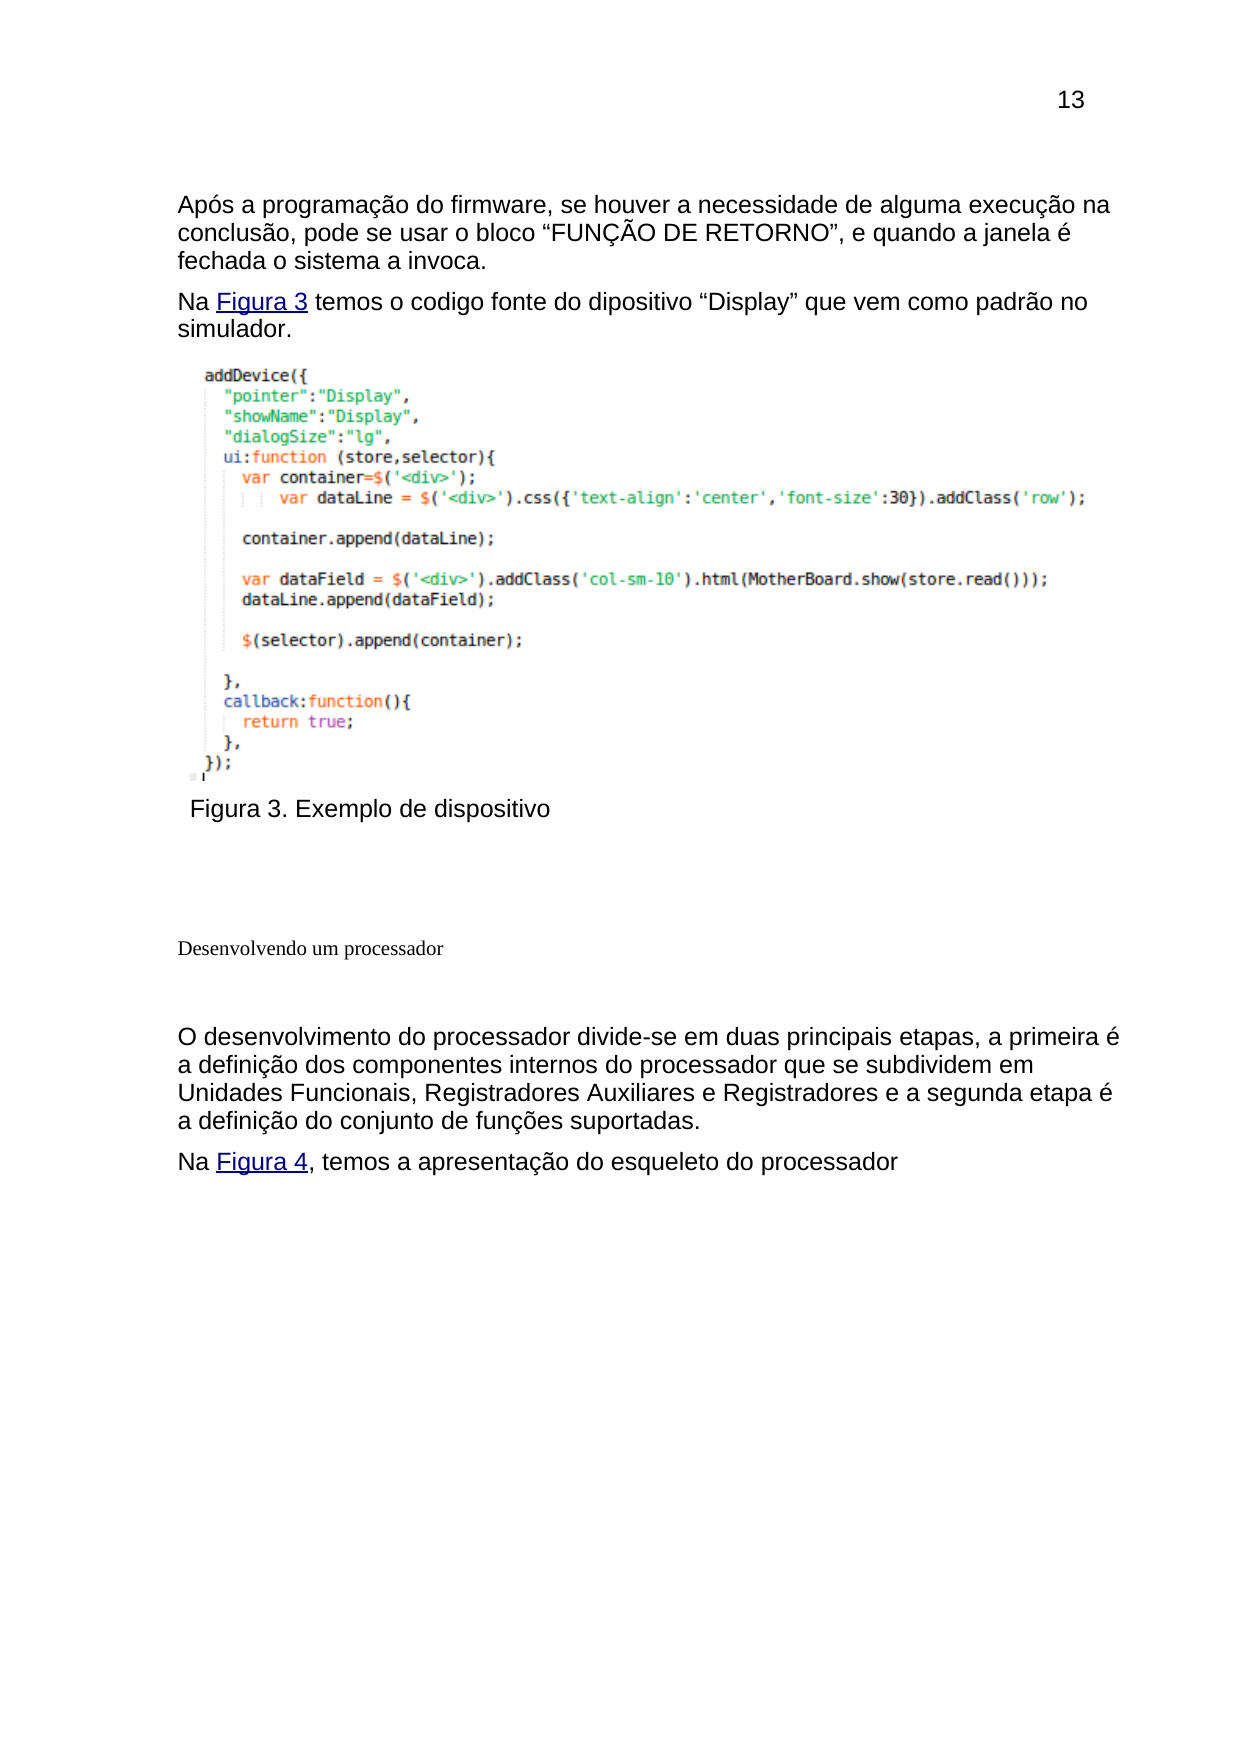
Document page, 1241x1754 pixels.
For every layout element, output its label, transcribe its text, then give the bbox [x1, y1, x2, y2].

text Na Figura 3 temos o codigo fonte do dipositivo “Display” que vem como padrão no simulador. [177, 287, 1122, 343]
text Na Figura 4, temos a apresentação do esqueleto do processador [177, 1147, 1122, 1175]
text Figura 3. Exemplo de dispositivo [189, 781, 1110, 822]
text Após a programação do firmware, se houver a necessidade de alguma execução na conclusão, pode se usar o bloco “FUNÇÃO DE RETORNO”, e quando a janela é fechada o sistema a invoca. [177, 191, 1122, 275]
subtitle Desenvolvendo um processador [177, 937, 1122, 960]
text O desenvolvimento do processador divide-se em duas principais etapas, a primeira é a definição dos componentes internos do processador que se subdividem em Unidades Funcionais, Registradores Auxiliares e Registradores e a segunda etapa é a definição do conjunto de funções suportadas. [177, 1023, 1122, 1135]
picture [189, 355, 1110, 781]
